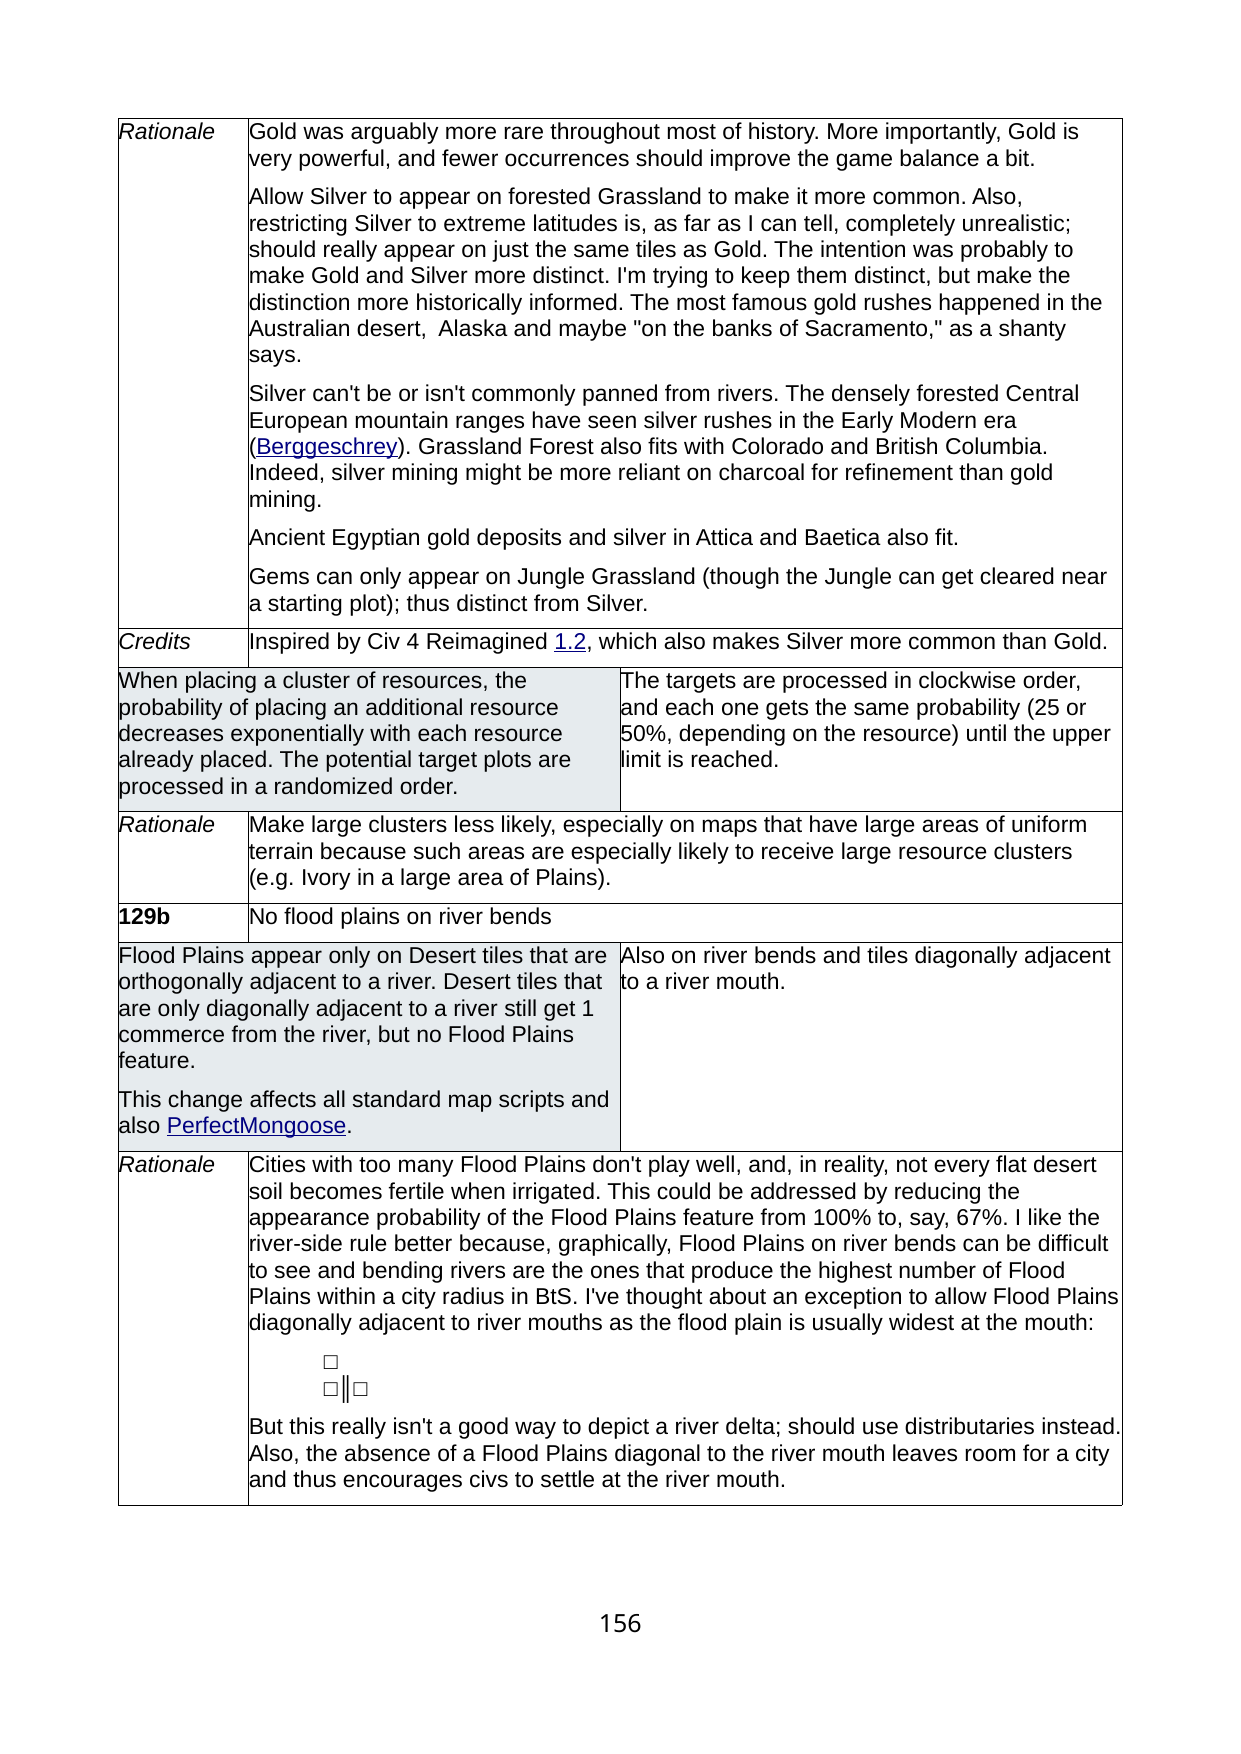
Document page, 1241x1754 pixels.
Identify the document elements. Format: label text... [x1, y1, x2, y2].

table_cell No flood plains on river bends [249, 904, 1122, 942]
table_cell Rationale [119, 119, 248, 628]
table_cell Flood Plains appear only on Desert tiles that are orthogonally adjacent to a river. Desert tiles that are only diagonally adjacent to a river still get 1 commerce from the river, but no Flood Plains feature. This change affects all standard map scripts and also PerfectMongoose. [119, 943, 620, 1151]
table_cell Credits [119, 629, 248, 667]
table_cell Rationale [119, 1152, 248, 1505]
table_cell 129b [119, 904, 248, 942]
table_cell Gold was arguably more rare throughout most of history. More importantly, Gold is very powerful, and fewer occurrences should improve the game balance a bit. Allow Silver to appear on forested Grassland to make it more common. Also, restricting Silver to extreme latitudes is, as far as I can tell, completely unrealistic; should really appear on just the same tiles as Gold. The intention was probably to make Gold and Silver more distinct. I'm trying to keep them distinct, but make the distinction more historically informed. The most famous gold rushes happened in the Australian desert, Alaska and maybe "on the banks of Sacramento," as a shanty says. Silver can't be or isn't commonly panned from rivers. The densely forested Central European mountain ranges have seen silver rushes in the Early Modern era (Berggeschrey). Grassland Forest also fits with Colorado and British Columbia. Indeed, silver mining might be more reliant on charcoal for refinement than gold mining. Ancient Egyptian gold deposits and silver in Attica and Baetica also fit. Gems can only appear on Jungle Grassland (though the Jungle can get cleared near a starting plot); thus distinct from Silver. [249, 119, 1122, 628]
table_cell Cities with too many Flood Plains don't play well, and, in reality, not every flat desert soil becomes fertile when irrigated. This could be addressed by reducing the appearance probability of the Flood Plains feature from 100% to, say, 67%. I like the river-side rule better because, graphically, Flood Plains on river bends can be difficult to see and bending rivers are the ones that produce the highest number of Flood Plains within a city radius in BtS. I've thought about an exception to allow Flood Plains diagonally adjacent to river mouths as the flood plain is usually widest at the mouth: □ □║□ But this really isn't a good way to depict a river delta; should use distributaries instead. Also, the absence of a Flood Plains diagonal to the river mouth leaves room for a city and thus encourages civs to settle at the river mouth. [249, 1152, 1122, 1505]
table_cell Also on river bends and tiles diagonally adjacent to a river mouth. [621, 943, 1122, 1151]
table_cell Make large clusters less likely, especially on maps that have large areas of uniform terrain because such areas are especially likely to receive large resource clusters (e.g. Ivory in a large area of Plains). [249, 812, 1122, 903]
table_cell The targets are processed in clockwise order, and each one gets the same probability (25 or 50%, depending on the resource) until the upper limit is reached. [621, 668, 1122, 811]
table_cell Rationale [119, 812, 248, 903]
table_cell Inspired by Civ 4 Reimagined 1.2, which also makes Silver more common than Gold. [249, 629, 1122, 667]
table_cell When placing a cluster of resources, the probability of placing an additional resource decreases exponentially with each resource already placed. The potential target plots are processed in a randomized order. [119, 668, 620, 811]
